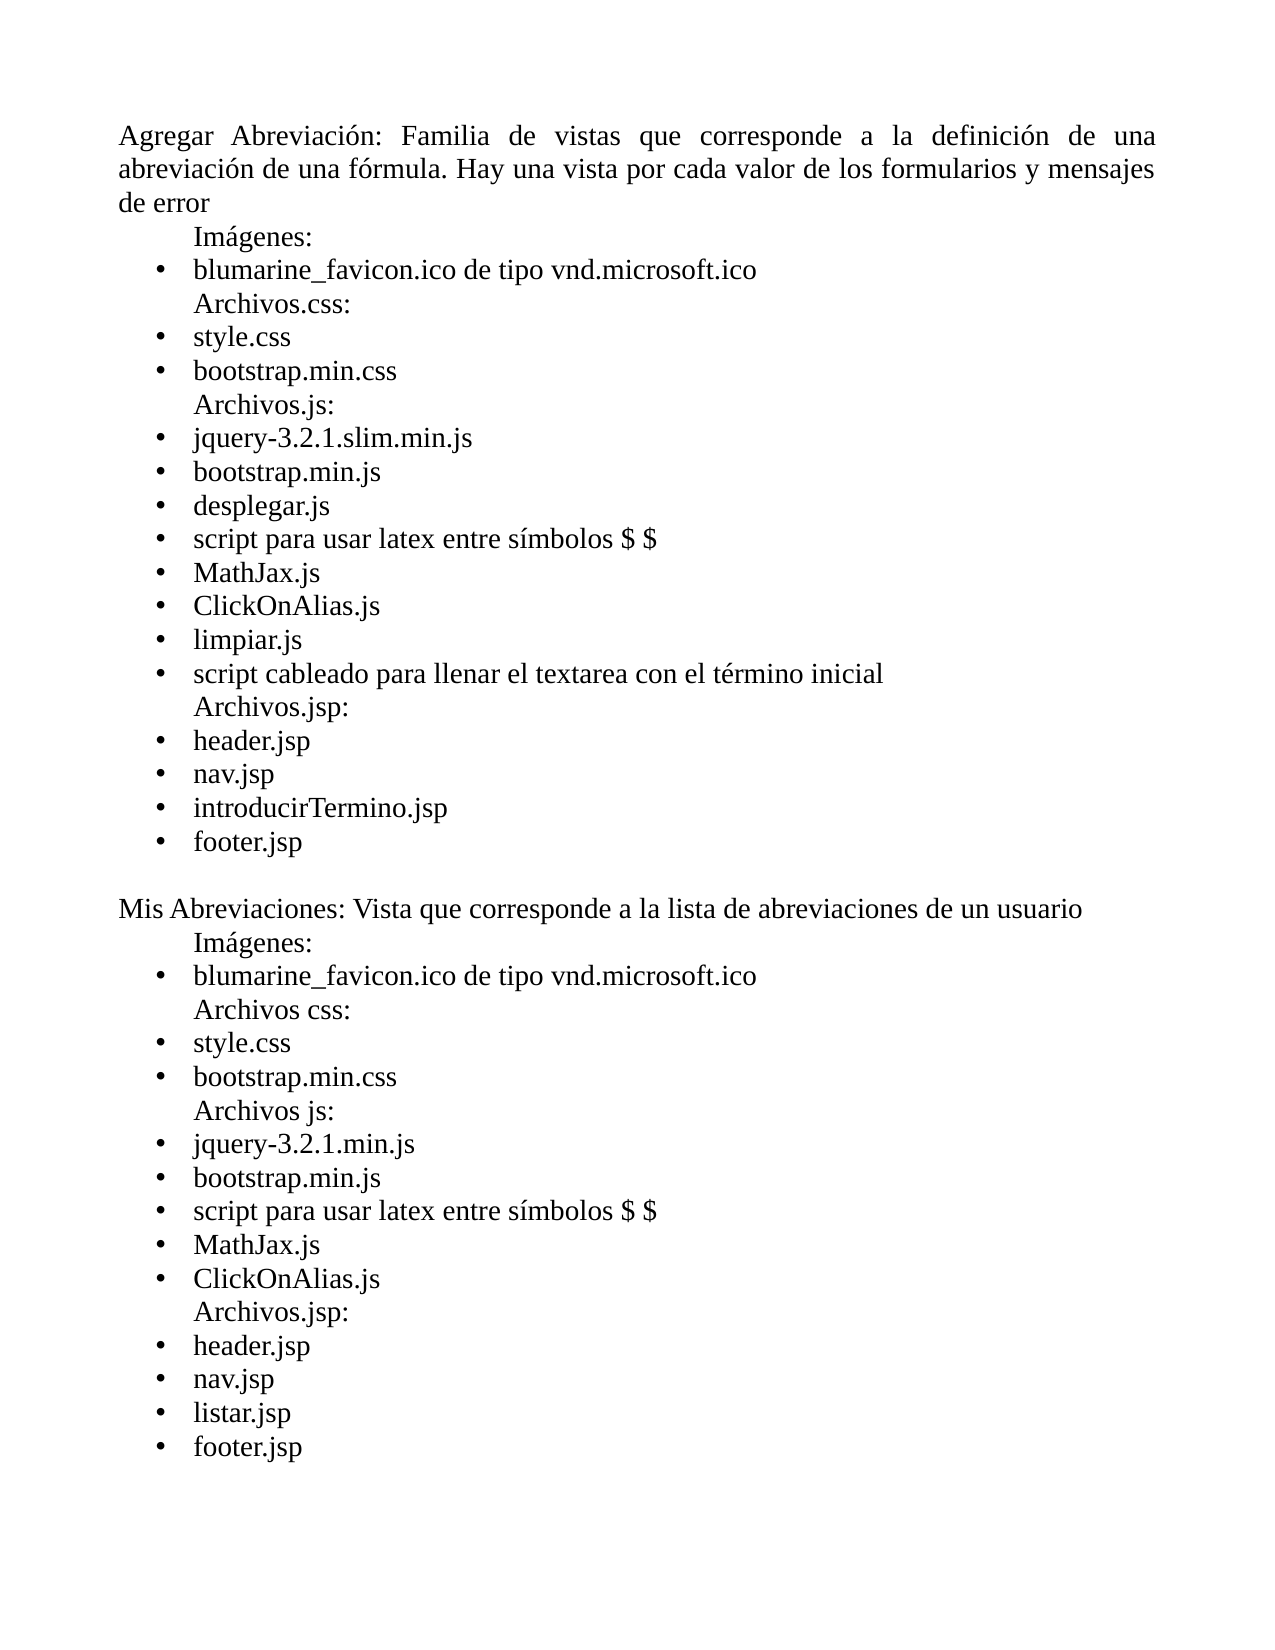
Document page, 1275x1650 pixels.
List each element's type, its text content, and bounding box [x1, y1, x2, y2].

list Archivos css: [156, 992, 1157, 1025]
list bootstrap.min.css [156, 353, 1157, 387]
list nav.jsp [156, 1362, 1157, 1395]
list Archivos.css: [156, 286, 1157, 319]
list ClickOnAlias.js [156, 588, 1157, 622]
list bootstrap.min.js [156, 454, 1157, 488]
list header.jsp [156, 1328, 1157, 1362]
list blumarine_favicon.ico de tipo vnd.microsoft.ico [156, 958, 1157, 992]
list Archivos.js: [156, 387, 1157, 420]
list listar.jsp [156, 1395, 1157, 1429]
list footer.jsp [156, 1429, 1157, 1463]
text Agregar Abreviación: Familia de vistas que corresponde a la definición de una abreviación de una fórmula. Hay una vista por cada valor de los formularios y mensajes de error [118, 118, 1157, 219]
list Archivos.jsp: [156, 689, 1157, 723]
list nav.jsp [156, 757, 1157, 790]
list script para usar latex entre símbolos $ $ [156, 1193, 1157, 1227]
list ClickOnAlias.js [156, 1261, 1157, 1294]
list MathJax.js [156, 1227, 1157, 1261]
list footer.jsp [156, 824, 1157, 858]
list bootstrap.min.css [156, 1059, 1157, 1093]
list Archivos.jsp: [156, 1294, 1157, 1328]
list Archivos js: [156, 1093, 1157, 1126]
list jquery-3.2.1.min.js [156, 1126, 1157, 1160]
list script cableado para llenar el textarea con el término inicial [156, 656, 1157, 689]
list blumarine_favicon.ico de tipo vnd.microsoft.ico [156, 252, 1157, 286]
list Imágenes: [156, 925, 1157, 958]
list desplegar.js [156, 488, 1157, 521]
list style.css [156, 319, 1157, 353]
list Imágenes: [156, 219, 1157, 252]
list style.css [156, 1025, 1157, 1059]
list bootstrap.min.js [156, 1160, 1157, 1193]
list jquery-3.2.1.slim.min.js [156, 420, 1157, 454]
text Mis Abreviaciones: Vista que corresponde a la lista de abreviaciones de un usuario [118, 891, 1157, 925]
list limpiar.js [156, 622, 1157, 656]
list script para usar latex entre símbolos $ $ [156, 521, 1157, 555]
list introducirTermino.jsp [156, 790, 1157, 824]
list header.jsp [156, 723, 1157, 757]
list MathJax.js [156, 555, 1157, 588]
